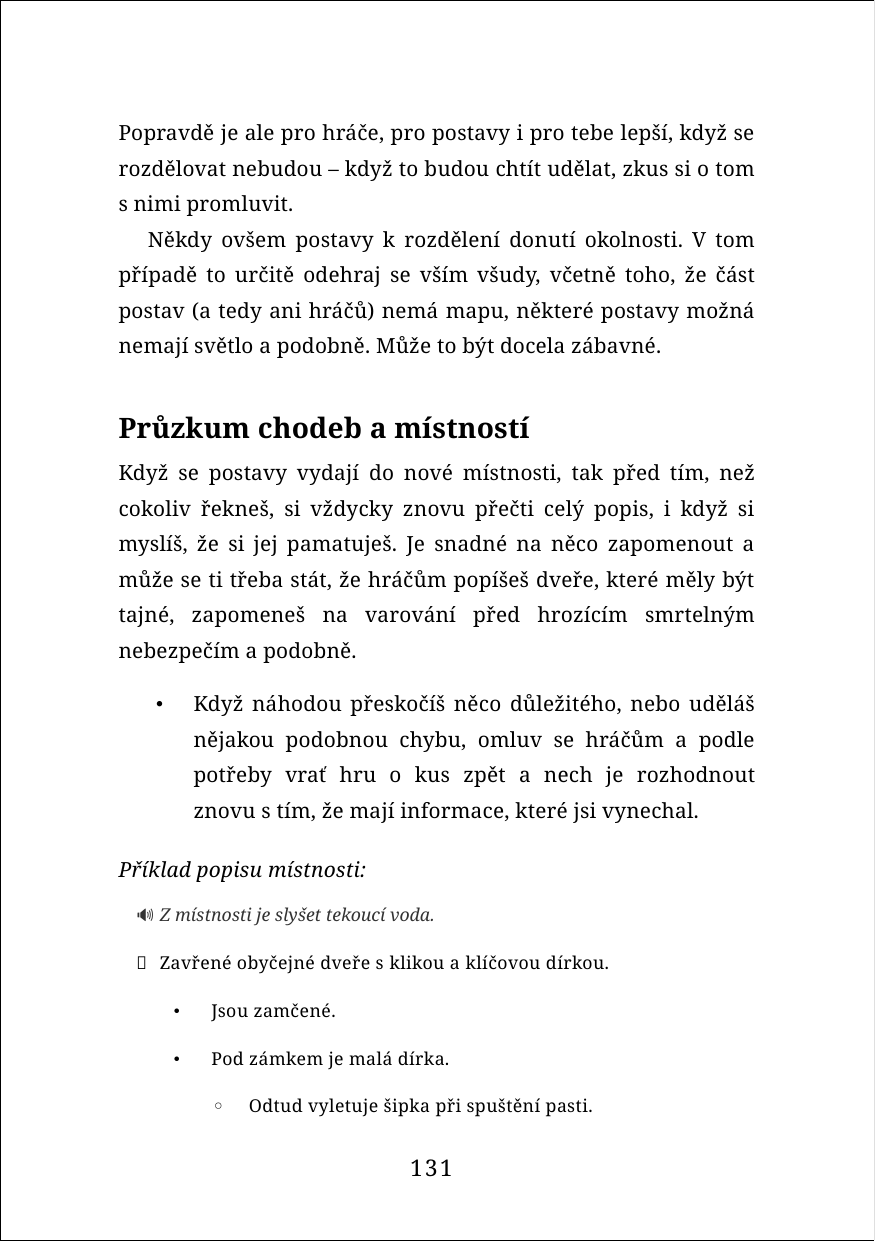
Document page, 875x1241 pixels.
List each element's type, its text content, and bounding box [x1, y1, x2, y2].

text Když se postavy vydají do nové místnosti, tak před tím, než cokoliv řekneš, si vždycky znovu přečti celý popis, i když si myslíš, že si jej pamatuješ. Je snadné na něco zapomenout a může se ti třeba stát, že hráčům popíšeš dveře, které měly být tajné, zapomeneš na varování před hrozícím smrtelným nebezpečím a podobně. [118, 458, 756, 664]
subtitle Průzkum chodeb a místností [118, 408, 756, 447]
text 🔊 Z místnosti je slyšet tekoucí voda. [136, 902, 756, 926]
list Jsou zamčené. [173, 998, 756, 1022]
list Když náhodou přeskočíš něco důležitého, nebo uděláš nějakou podobnou chybu, omluv se hráčům a podle potřeby vrať hru o kus zpět a nech je rozhodnout znovu s tím, že mají informace, které jsi vynechal. [156, 689, 756, 824]
list Odtud vyletuje šipka při spuštění pasti. [211, 1094, 756, 1118]
text Popravdě je ale pro hráče, pro postavy i pro tebe lepší, když se rozdělovat nebudou – když to budou chtít udělat, zkus si o tom s nimi promluvit. Někdy ovšem postavy k rozdělení donutí okolnosti. V tom případě to určitě odehraj se vším všudy, včetně toho, že část postav (a tedy ani hráčů) nemá mapu, některé postavy možná nemají světlo a podobně. Může to být docela zábavné. [118, 118, 756, 360]
text 🚪 Zavřené obyčejné dveře s⁠ klikou a⁠ klíčovou dírkou. [136, 950, 756, 974]
list Pod zámkem je malá dírka. [173, 1046, 756, 1070]
text Příklad popisu místnosti: [118, 855, 756, 883]
